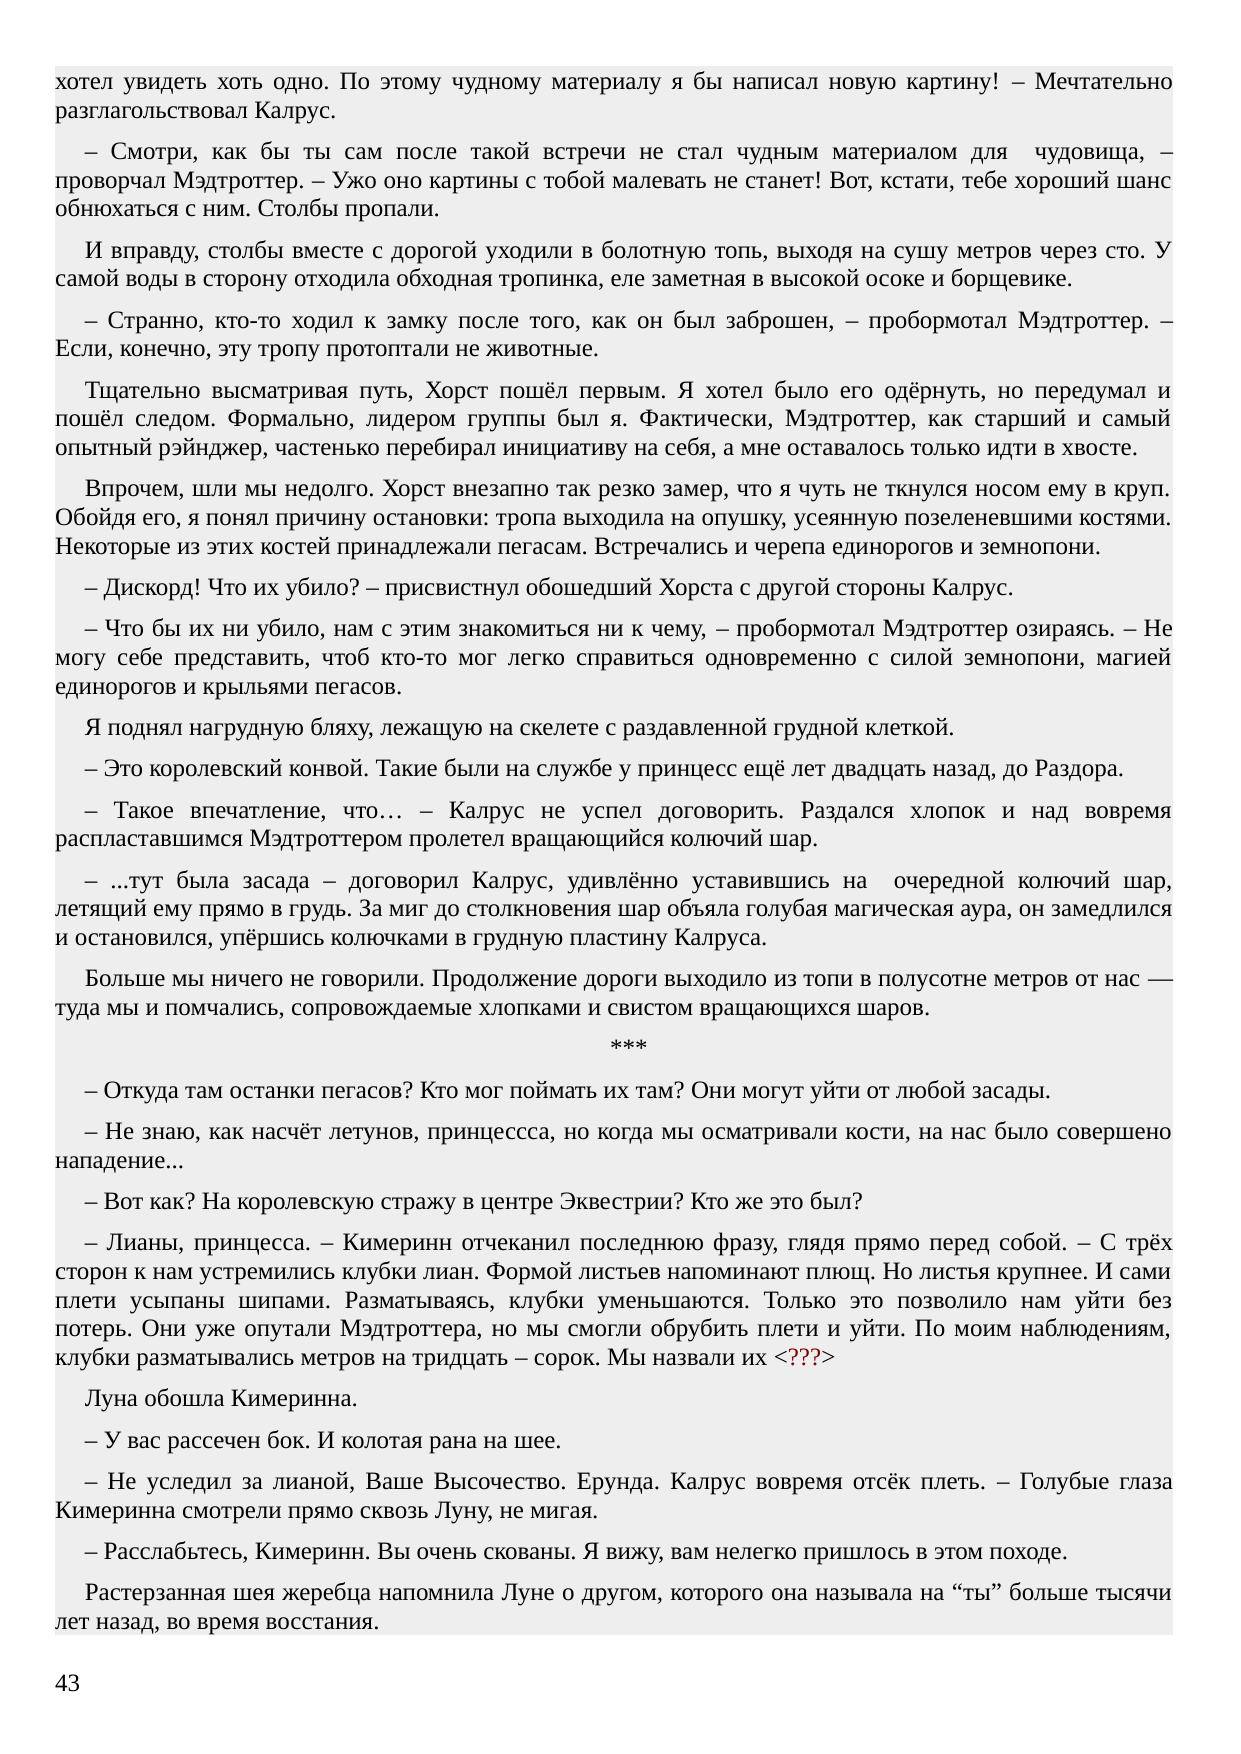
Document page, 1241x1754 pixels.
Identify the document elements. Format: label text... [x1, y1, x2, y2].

text – Вот как? На королевскую стражу в центре Эквестрии? Кто же это был? [55, 1186, 1173, 1215]
text – Такое впечатление, что… – Калрус не успел договорить. Раздался хлопок и над вовремя распластавшимся Мэдтроттером пролетел вращающийся колючий шар. [55, 795, 1173, 852]
text хотел увидеть хоть одно. По этому чудному материалу я бы написал новую картину! – Мечтательно разглагольствовал Калрус. [55, 66, 1173, 123]
text *** [55, 1033, 1173, 1062]
text – Расслабьтесь, Кимеринн. Вы очень скованы. Я вижу, вам нелегко пришлось в этом походе. [55, 1536, 1173, 1565]
text – У вас рассечен бок. И колотая рана на шее. [55, 1425, 1173, 1453]
text – Это королевский конвой. Такие были на службе у принцесс ещё лет двадцать назад, до Раздора. [55, 753, 1173, 782]
text Растерзанная шея жеребца напомнила Луне о другом, которого она называла на “ты” больше тысячи лет назад, во время восстания. [55, 1577, 1173, 1635]
text – Смотри, как бы ты сам после такой встречи не стал чудным материалом для чудовища, – проворчал Мэдтроттер. – Ужо оно картины с тобой малевать не станет! Вот, кстати, тебе хороший шанс обнюхаться с ним. Столбы пропали. [55, 136, 1173, 222]
text Больше мы ничего не говорили. Продолжение дороги выходило из топи в полусотне метров от нас — туда мы и помчались, сопровождаемые хлопками и свистом вращающихся шаров. [55, 963, 1173, 1021]
text – Что бы их ни убило, нам с этим знакомиться ни к чему, – пробормотал Мэдтроттер озираясь. – Не могу себе представить, чтоб кто-то мог легко справиться одновременно с силой земнопони, магией единорогов и крыльями пегасов. [55, 613, 1173, 700]
text – Лианы, принцесса. – Кимеринн отчеканил последнюю фразу, глядя прямо перед собой. – С трёх сторон к нам устремились клубки лиан. Формой листьев напоминают плющ. Но листья крупнее. И сами плети усыпаны шипами. Разматываясь, клубки уменьшаются. Только это позволило нам уйти без потерь. Они уже опутали Мэдтроттера, но мы смогли обрубить плети и уйти. По моим наблюдениям, клубки разматывались метров на тридцать – сорок. Мы назвали их <???> [55, 1227, 1173, 1371]
text – Странно, кто-то ходил к замку после того, как он был заброшен, – пробормотал Мэдтроттер. – Если, конечно, эту тропу протоптали не животные. [55, 305, 1173, 362]
text – Откуда там останки пегасов? Кто мог поймать их там? Они могут уйти от любой засады. [55, 1075, 1173, 1103]
text Я поднял нагрудную бляху, лежащую на скелете с раздавленной грудной клеткой. [55, 712, 1173, 741]
text Тщательно высматривая путь, Хорст пошёл первым. Я хотел было его одёрнуть, но передумал и пошёл следом. Формально, лидером группы был я. Фактически, Мэдтроттер, как старший и самый опытный рэйнджер, частенько перебирал инициативу на себя, а мне оставалось только идти в хвосте. [55, 375, 1173, 461]
text Впрочем, шли мы недолго. Хорст внезапно так резко замер, что я чуть не ткнулся носом ему в круп. Обойдя его, я понял причину остановки: тропа выходила на опушку, усеянную позеленевшими костями. Некоторые из этих костей принадлежали пегасам. Встречались и черепа единорогов и земнопони. [55, 473, 1173, 560]
text – Не знаю, как насчёт летунов, принцессса, но когда мы осматривали кости, на нас было совершено нападение... [55, 1116, 1173, 1173]
text Луна обошла Кимеринна. [55, 1383, 1173, 1412]
text И вправду, столбы вместе с дорогой уходили в болотную топь, выходя на сушу метров через сто. У самой воды в сторону отходила обходная тропинка, еле заметная в высокой осоке и борщевике. [55, 235, 1173, 292]
text – Дискорд! Что их убило? – присвистнул обошедший Хорста с другой стороны Калрус. [55, 572, 1173, 601]
text – ...тут была засада – договорил Калрус, удивлённо уставившись на очередной колючий шар, летящий ему прямо в грудь. За миг до столкновения шар объяла голубая магическая аура, он замедлился и остановился, упёршись колючками в грудную пластину Калруса. [55, 865, 1173, 951]
text – Не уследил за лианой, Ваше Высочество. Ерунда. Калрус вовремя отсёк плеть. – Голубые глаза Кимеринна смотрели прямо сквозь Луну, не мигая. [55, 1466, 1173, 1523]
